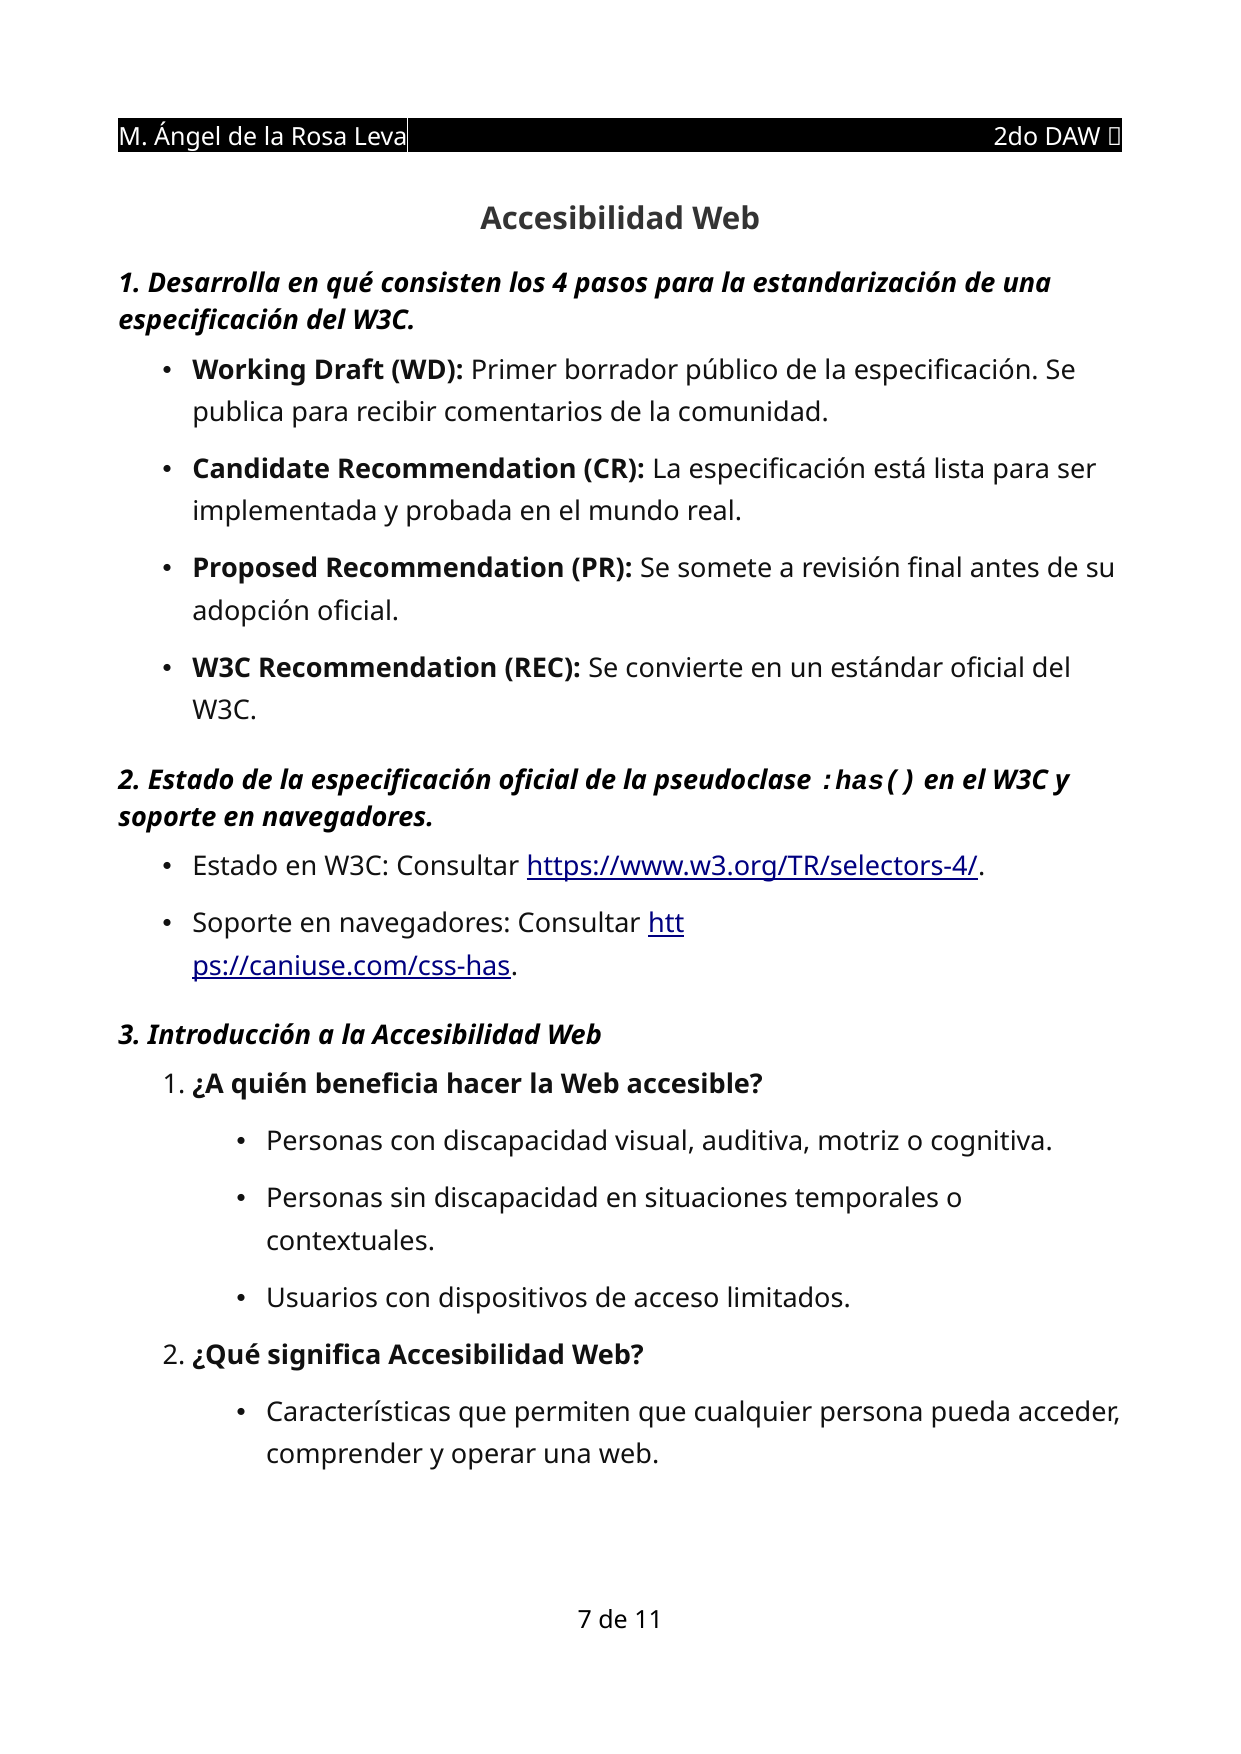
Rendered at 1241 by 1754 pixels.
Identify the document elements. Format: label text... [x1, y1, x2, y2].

list Proposed Recommendation (PR): Se somete a revisión final antes de su adopción oficial. [162, 549, 1122, 628]
list ¿A quién beneficia hacer la Web accesible? [162, 1065, 1122, 1102]
list Personas sin discapacidad en situaciones temporales o contextuales. [236, 1179, 1122, 1258]
list Personas con discapacidad visual, auditiva, motriz o cognitiva. [236, 1122, 1122, 1159]
list ¿Qué significa Accesibilidad Web? [162, 1335, 1122, 1372]
list Working Draft (WD): Primer borrador público de la especificación. Se publica para recibir comentarios de la comunidad. [162, 350, 1122, 429]
subtitle Accesibilidad Web [118, 196, 1122, 239]
list Candidate Recommendation (CR): La especificación está lista para ser implementada y probada en el mundo real. [162, 449, 1122, 529]
subtitle 2. Estado de la especificación oficial de la pseudoclase :has() en el W3C y soporte en navegadores. [118, 760, 1122, 834]
list W3C Recommendation (REC): Se convierte en un estándar oficial del W3C. [162, 648, 1122, 727]
subtitle 1. Desarrolla en qué consisten los 4 pasos para la estandarización de una especificación del W3C. [118, 264, 1122, 338]
subtitle 3. Introducción a la Accesibilidad Web [118, 1015, 1122, 1052]
list Características que permiten que cualquier persona pueda acceder, comprender y operar una web. [236, 1392, 1122, 1471]
list Estado en W3C: Consultar https://www.w3.org/TR/selectors-4/. [162, 847, 1122, 883]
list Soporte en navegadores: Consultar htt ps://caniuse.com/css-has. [162, 903, 1122, 983]
list Usuarios con dispositivos de acceso limitados. [236, 1278, 1122, 1315]
